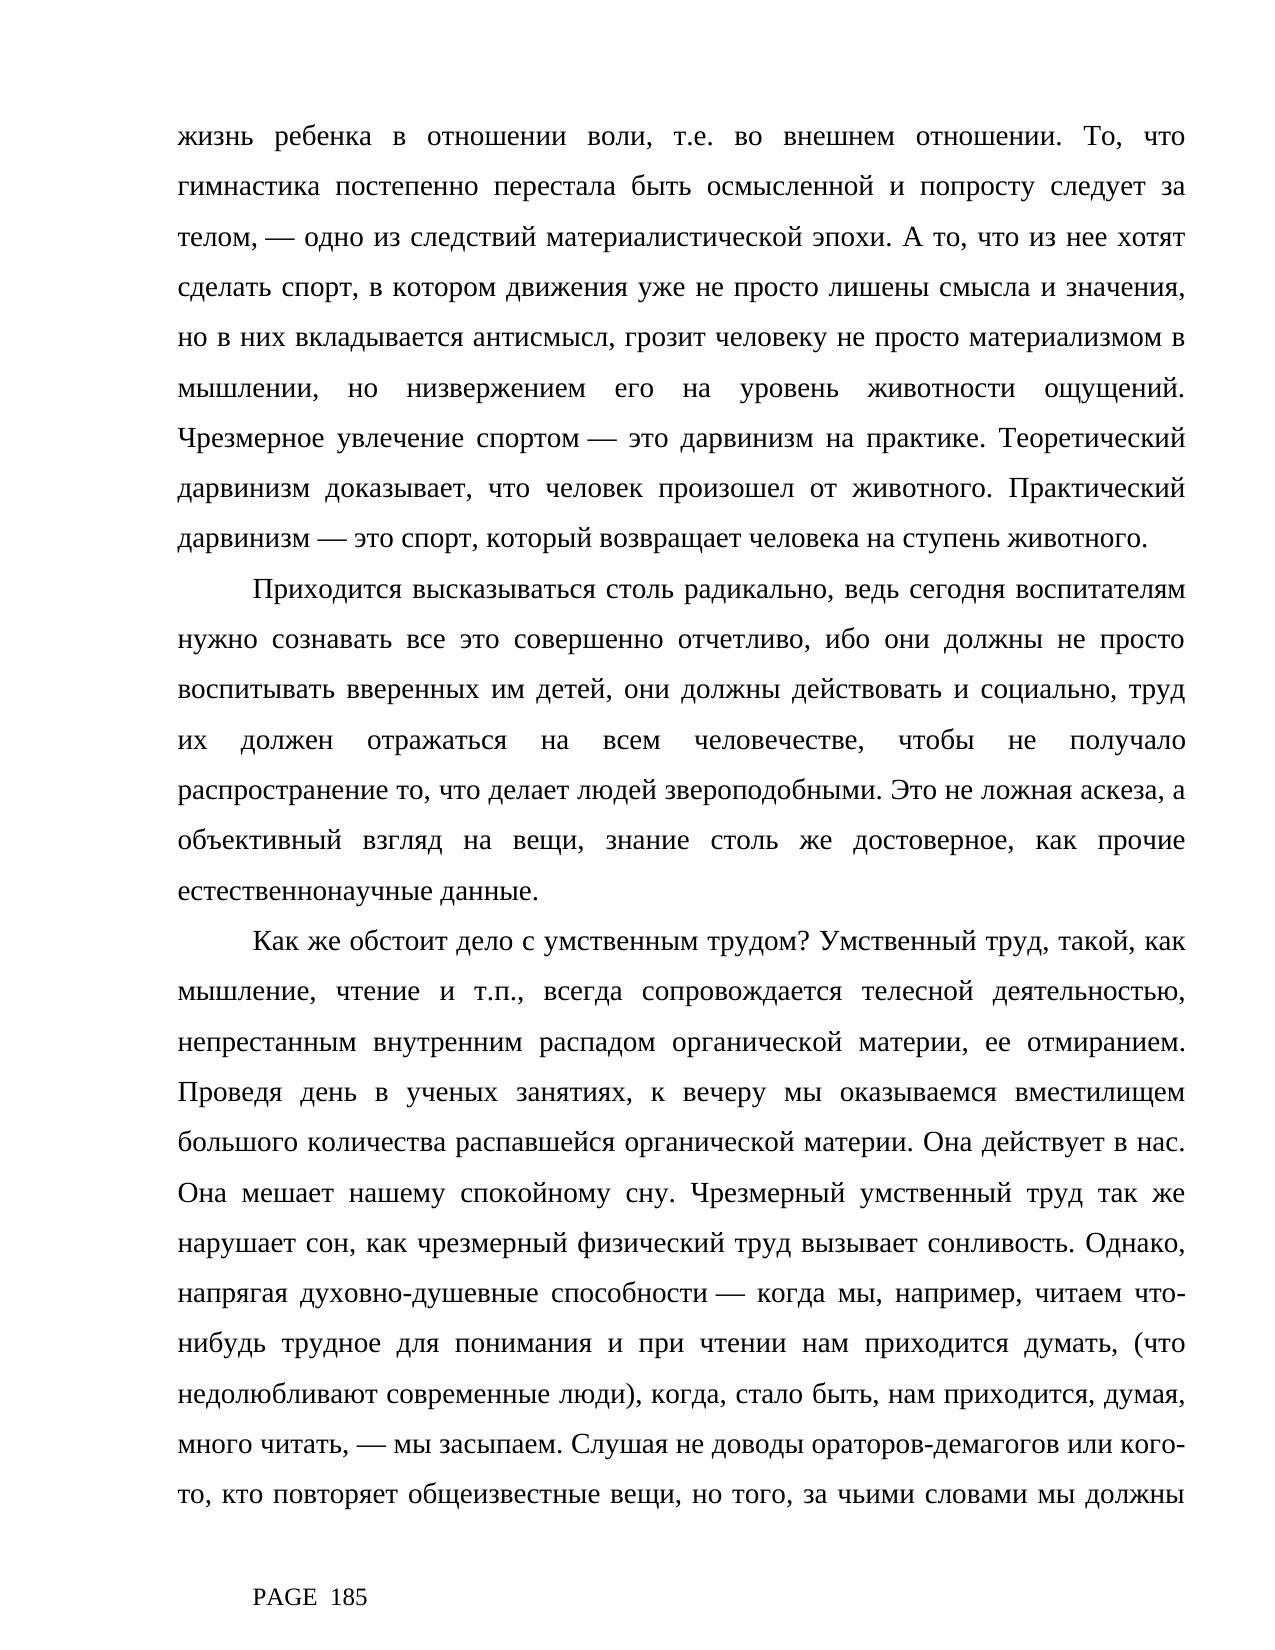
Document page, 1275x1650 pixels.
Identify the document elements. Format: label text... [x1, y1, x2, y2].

text жизнь ребенка в отношении воли, т.е. во внешнем отношении. То, что гимнастика постепенно перестала быть осмысленной и попросту следует за телом, — одно из следствий материалистической эпохи. А то, что из нее хотят сделать спорт, в котором движения уже не просто лишены смысла и значения, но в них вкладывается антисмысл, грозит человеку не просто материализмом в мышлении, но низвержением его на уровень животности ощущений. Чрезмерное увлечение спортом — это дарвинизм на практике. Теоретический дарвинизм доказывает, что человек произошел от животного. Практический дарвинизм — это спорт, который возвращает человека на ступень животного. [177, 118, 1186, 554]
text Приходится высказываться столь радикально, ведь сегодня воспитателям нужно сознавать все это совершенно отчетливо, ибо они должны не просто воспитывать вверенных им детей, они должны действовать и социально, труд их должен отражаться на всем человечестве, чтобы не получало распространение то, что делает людей звероподобными. Это не ложная аскеза, а объективный взгляд на вещи, знание столь же достоверное, как прочие естественнонаучные данные. [177, 571, 1186, 906]
text Как же обстоит дело с умственным трудом? Умственный труд, такой, как мышление, чтение и т.п., всегда сопровождается телесной деятельностью, непрестанным внутренним распадом органической материи, ее отмиранием. Проведя день в ученых занятиях, к вечеру мы оказываемся вместилищем большого количества распавшейся органической материи. Она действует в нас. Она мешает нашему спокойному сну. Чрезмерный умственный труд так же нарушает сон, как чрезмерный физический труд вызывает сонливость. Однако, напрягая духовно-душевные способности — когда мы, например, читаем что-нибудь трудное для понимания и при чтении нам приходится думать, (что недолюбливают современные люди), когда, стало быть, нам приходится, думая, много читать, — мы засыпаем. Слушая не доводы ораторов-демагогов или кого-то, кто повторяет общеизвестные вещи, но того, за чьими словами мы должны [177, 923, 1186, 1510]
